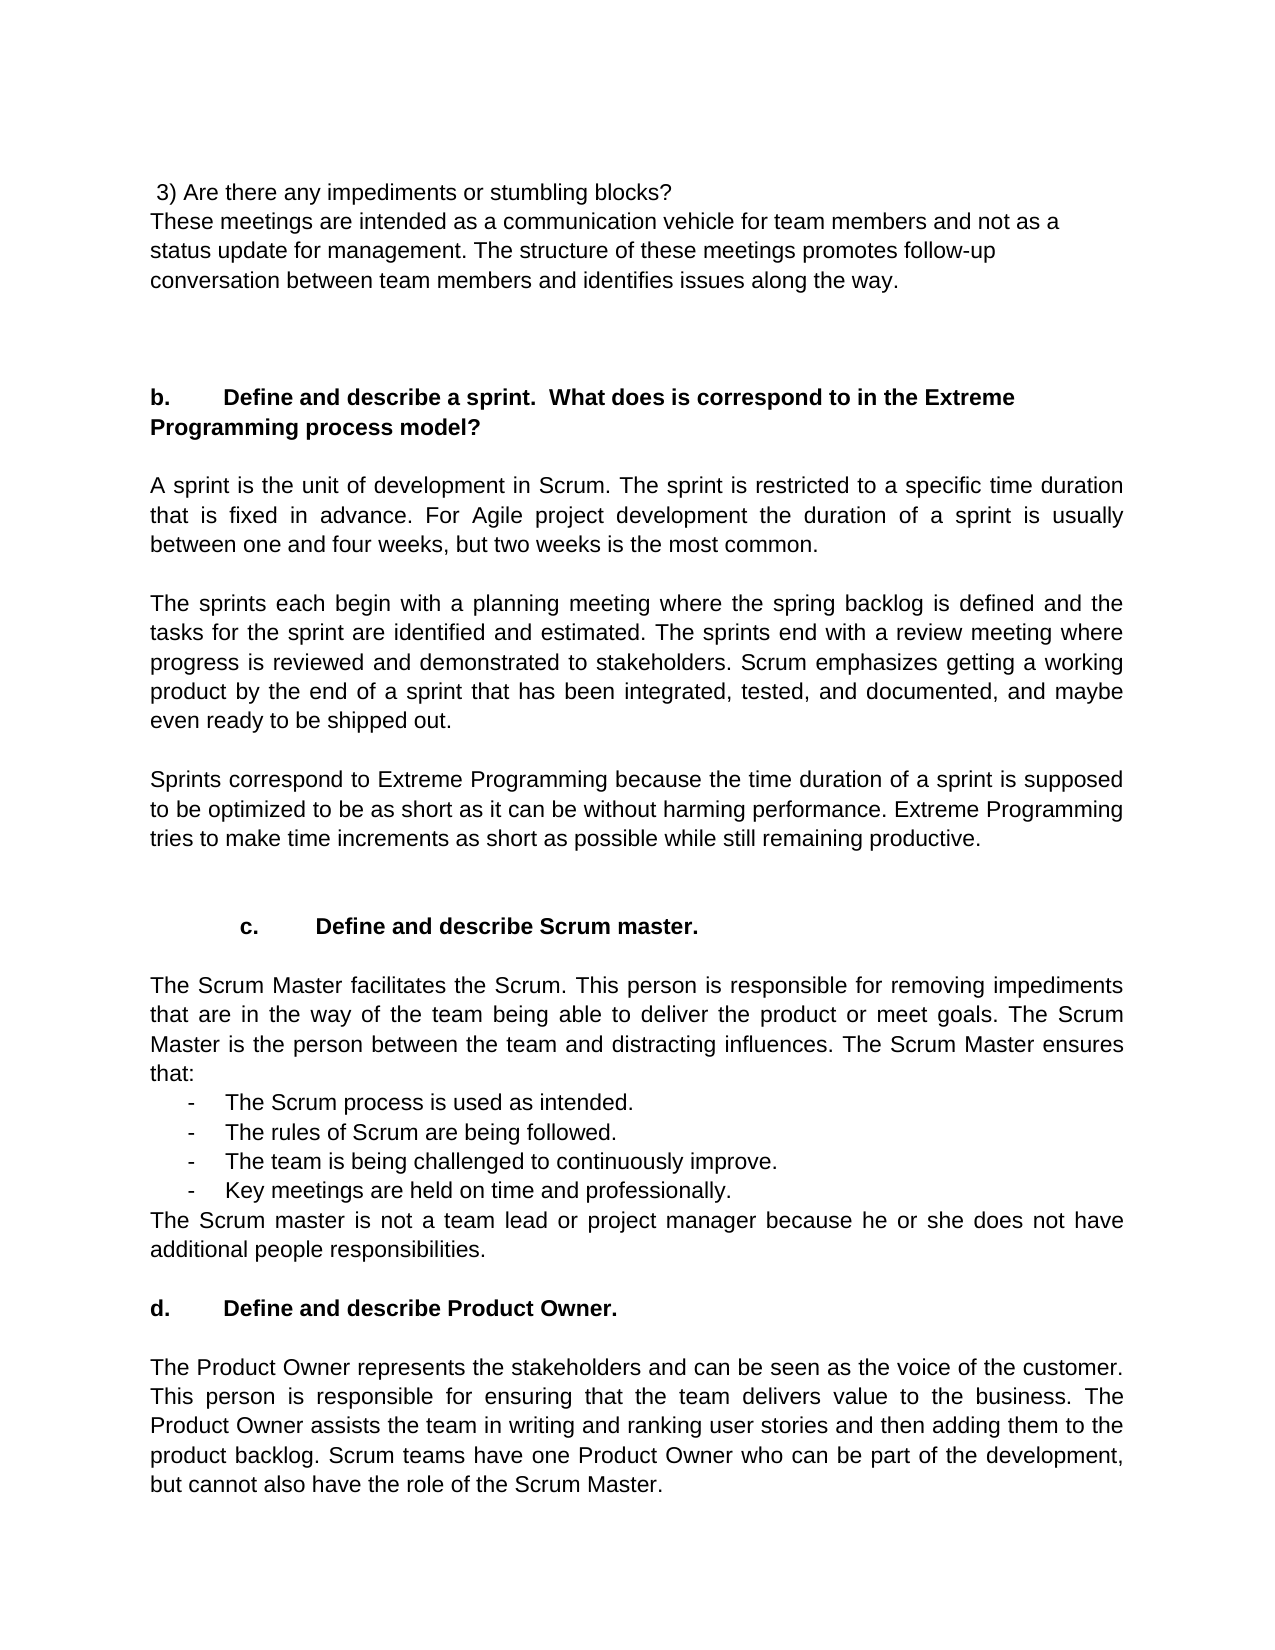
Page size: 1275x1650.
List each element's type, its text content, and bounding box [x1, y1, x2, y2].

text The Scrum master is not a team lead or project manager because he or she does not have additional people responsibilities. [150, 1208, 1125, 1263]
text The Scrum Master facilitates the Scrum. This person is responsible for removing impediments that are in the way of the team being able to deliver the product or meet goals. The Scrum Master is the person between the team and distracting influences. The Scrum Master ensures that: [150, 973, 1125, 1086]
text d. Define and describe Product Owner. [150, 1296, 1125, 1321]
text A sprint is the unit of development in Scrum. The sprint is restricted to a specific time duration that is fixed in advance. For Agile project development the duration of a sprint is usually between one and four weeks, but two weeks is the most common. [150, 473, 1125, 558]
text The Product Owner represents the stakeholders and can be seen as the voice of the customer. This person is responsible for ensuring that the team delivers value to the business. The Product Owner assists the team in writing and ranking user stories and then adding them to the product backlog. Scrum teams have one Product Owner who can be part of the development, but cannot also have the role of the Scrum Master. [150, 1354, 1125, 1498]
text - Key meetings are held on time and professionally. [187, 1178, 1125, 1204]
text These meetings are intended as a communication vehicle for team members and not as a status update for management. The structure of these meetings promotes follow-up conversation between team members and identifies issues along the way. [150, 209, 1125, 293]
text The sprints each begin with a planning meeting where the spring backlog is defined and the tasks for the sprint are identified and estimated. The sprints end with a review meeting where progress is reviewed and demonstrated to stakeholders. Scrum emphasizes getting a working product by the end of a sprint that has been integrated, tested, and documented, and maybe even ready to be shipped out. [150, 591, 1125, 734]
text - The rules of Scrum are being followed. [187, 1119, 1125, 1145]
text b. Define and describe a sprint. What does is correspond to in the Extreme Programming process model? [150, 385, 1125, 440]
text - The team is being challenged to continuously improve. [187, 1149, 1125, 1174]
text - The Scrum process is used as intended. [187, 1090, 1125, 1116]
text Sprints correspond to Extreme Programming because the time duration of a sprint is supposed to be optimized to be as short as it can be without harming performance. Extreme Programming tries to make time increments as short as possible while still remaining productive. [150, 767, 1125, 851]
text c. Define and describe Scrum master. [239, 914, 1125, 939]
text 3) Are there any impediments or stumbling blocks? [150, 179, 1125, 205]
